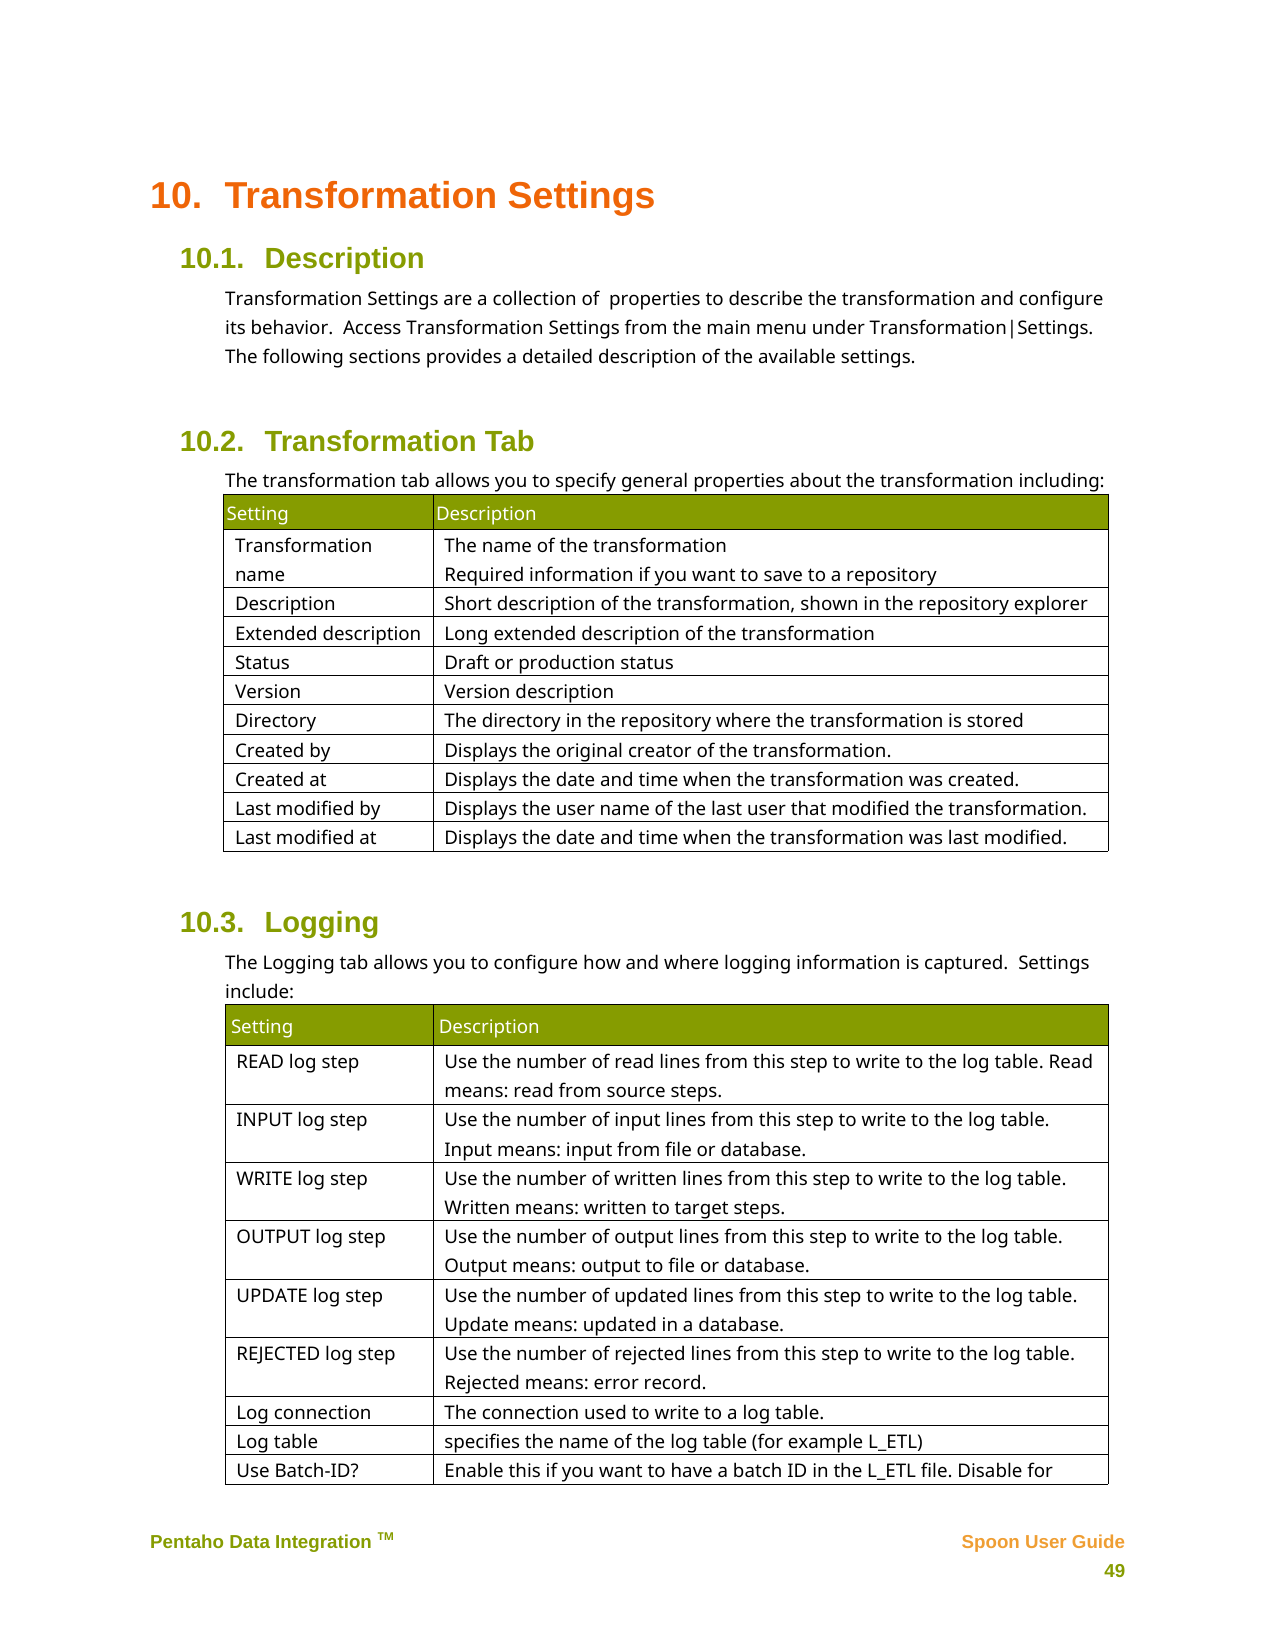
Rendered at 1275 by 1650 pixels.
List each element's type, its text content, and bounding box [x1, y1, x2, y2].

table_cell INPUT log step [226, 1105, 433, 1162]
table_header Description [434, 495, 1108, 529]
table_cell OUTPUT log step [226, 1221, 433, 1279]
table_cell Last modified by [224, 793, 433, 821]
table_cell Use the number of read lines from this step to write to the log table. Read means: read from source steps. [434, 1046, 1108, 1103]
table_cell The connection used to write to a log table. [434, 1397, 1108, 1425]
table_cell Extended description [224, 617, 433, 646]
table_cell Short description of the transformation, shown in the repository explorer [434, 588, 1108, 616]
table_cell The directory in the repository where the transformation is stored [434, 705, 1108, 733]
table_cell Status [224, 647, 433, 675]
table_cell READ log step [226, 1046, 433, 1103]
table_cell WRITE log step [226, 1163, 433, 1220]
table_cell Use the number of output lines from this step to write to the log table. Output means: output to file or database. [434, 1221, 1108, 1279]
table_cell Version [224, 676, 433, 704]
table_cell Displays the user name of the last user that modified the transformation. [434, 793, 1108, 821]
table_cell UPDATE log step [226, 1280, 433, 1337]
table_cell Use the number of updated lines from this step to write to the log table. Update means: updated in a database. [434, 1280, 1108, 1337]
table_cell Displays the date and time when the transformation was created. [434, 764, 1108, 792]
table_header Setting [224, 495, 433, 529]
table_cell Use the number of input lines from this step to write to the log table. Input means: input from file or database. [434, 1105, 1108, 1162]
subtitle Transformation Tab [179, 423, 1125, 458]
table_cell Enable this if you want to have a batch ID in the L_ETL file. Disable for [434, 1455, 1108, 1483]
subtitle Description [179, 241, 1125, 275]
subtitle Logging [179, 905, 1125, 940]
table_header Description [434, 1005, 1108, 1045]
text The Logging tab allows you to configure how and where logging information is captured. Settings include: [225, 946, 1125, 1004]
table_cell Log table [226, 1426, 433, 1454]
table_cell Use the number of written lines from this step to write to the log table. Written means: written to target steps. [434, 1163, 1108, 1220]
table_cell Use Batch-ID? [226, 1455, 433, 1483]
table_cell Long extended description of the transformation [434, 617, 1108, 646]
table_cell Use the number of rejected lines from this step to write to the log table. Rejected means: error record. [434, 1338, 1108, 1396]
table_cell Directory [224, 705, 433, 733]
table_cell The name of the transformation Required information if you want to save to a repository [434, 530, 1108, 587]
table_cell Draft or production status [434, 647, 1108, 675]
table_cell Created at [224, 764, 433, 792]
table_cell Last modified at [224, 822, 433, 851]
table_cell Log connection [226, 1397, 433, 1425]
text Transformation Settings are a collection of properties to describe the transformation and configure its behavior. Access Transformation Settings from the main menu under Transformation|Settings. The following sections provides a detailed description of the available settings. [225, 282, 1125, 369]
table_cell specifies the name of the log table (for example L_ETL) [434, 1426, 1108, 1454]
table_cell Version description [434, 676, 1108, 704]
text The transformation tab allows you to specify general properties about the transformation including: [225, 464, 1125, 493]
table_cell Displays the date and time when the transformation was last modified. [434, 822, 1108, 851]
table_cell Description [224, 588, 433, 616]
subtitle Transformation Settings [150, 181, 1125, 216]
table_cell Created by [224, 735, 433, 763]
table_header Setting [226, 1005, 433, 1045]
table_cell REJECTED log step [226, 1338, 433, 1396]
table_cell Transformation name [224, 530, 433, 587]
table_cell Displays the original creator of the transformation. [434, 735, 1108, 763]
